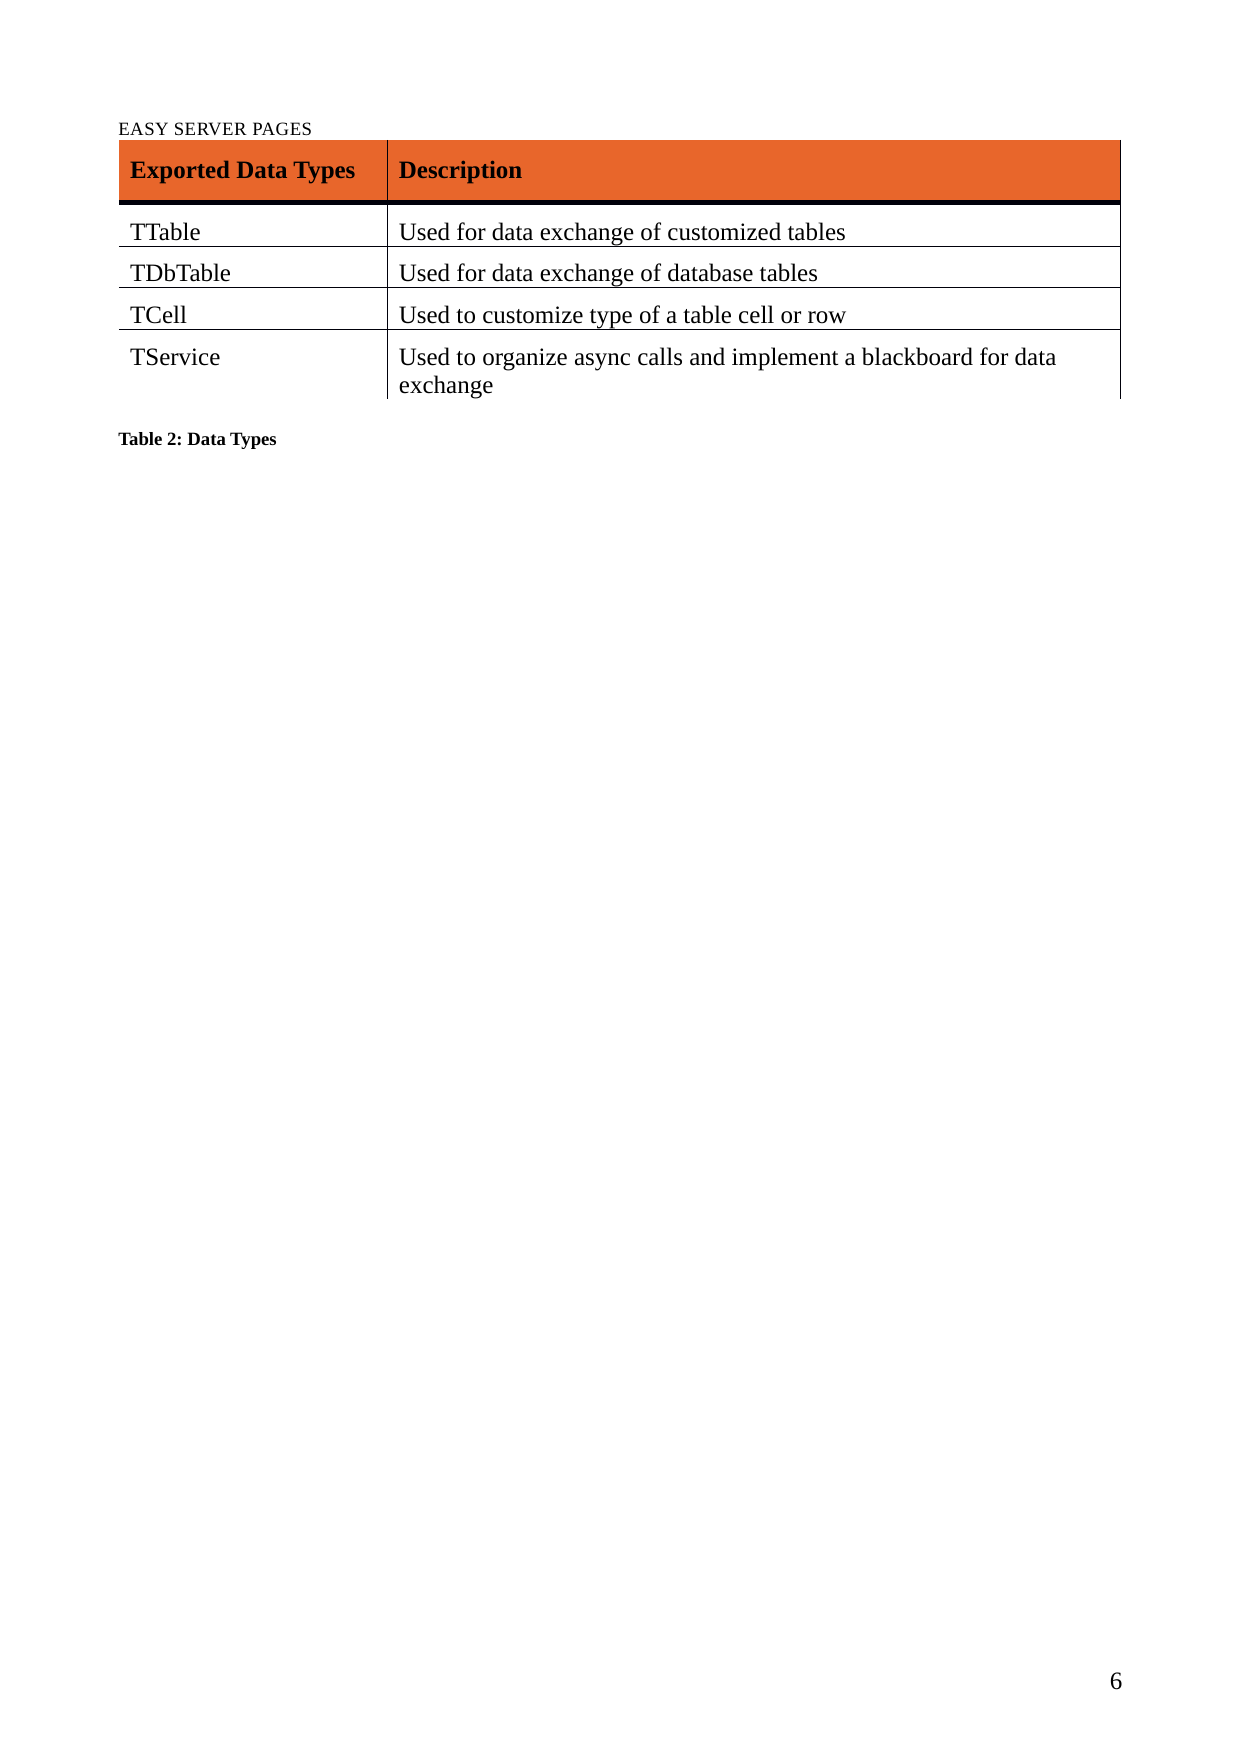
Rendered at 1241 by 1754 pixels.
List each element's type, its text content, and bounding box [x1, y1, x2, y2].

table_cell TDbTable [119, 247, 387, 287]
table_cell Used to organize async calls and implement a blackboard for data exchange [388, 330, 1120, 399]
table_cell TTable [119, 205, 387, 246]
table_cell TService [119, 330, 387, 399]
table_cell Used to customize type of a table cell or row [388, 288, 1120, 329]
table_header Exported Data Types [119, 140, 387, 200]
text Table 2: Data Types [118, 428, 1122, 449]
table_cell Used for data exchange of customized tables [388, 205, 1120, 246]
table_cell Used for data exchange of database tables [388, 247, 1120, 287]
table_header Description [388, 140, 1120, 200]
table_cell TCell [119, 288, 387, 329]
